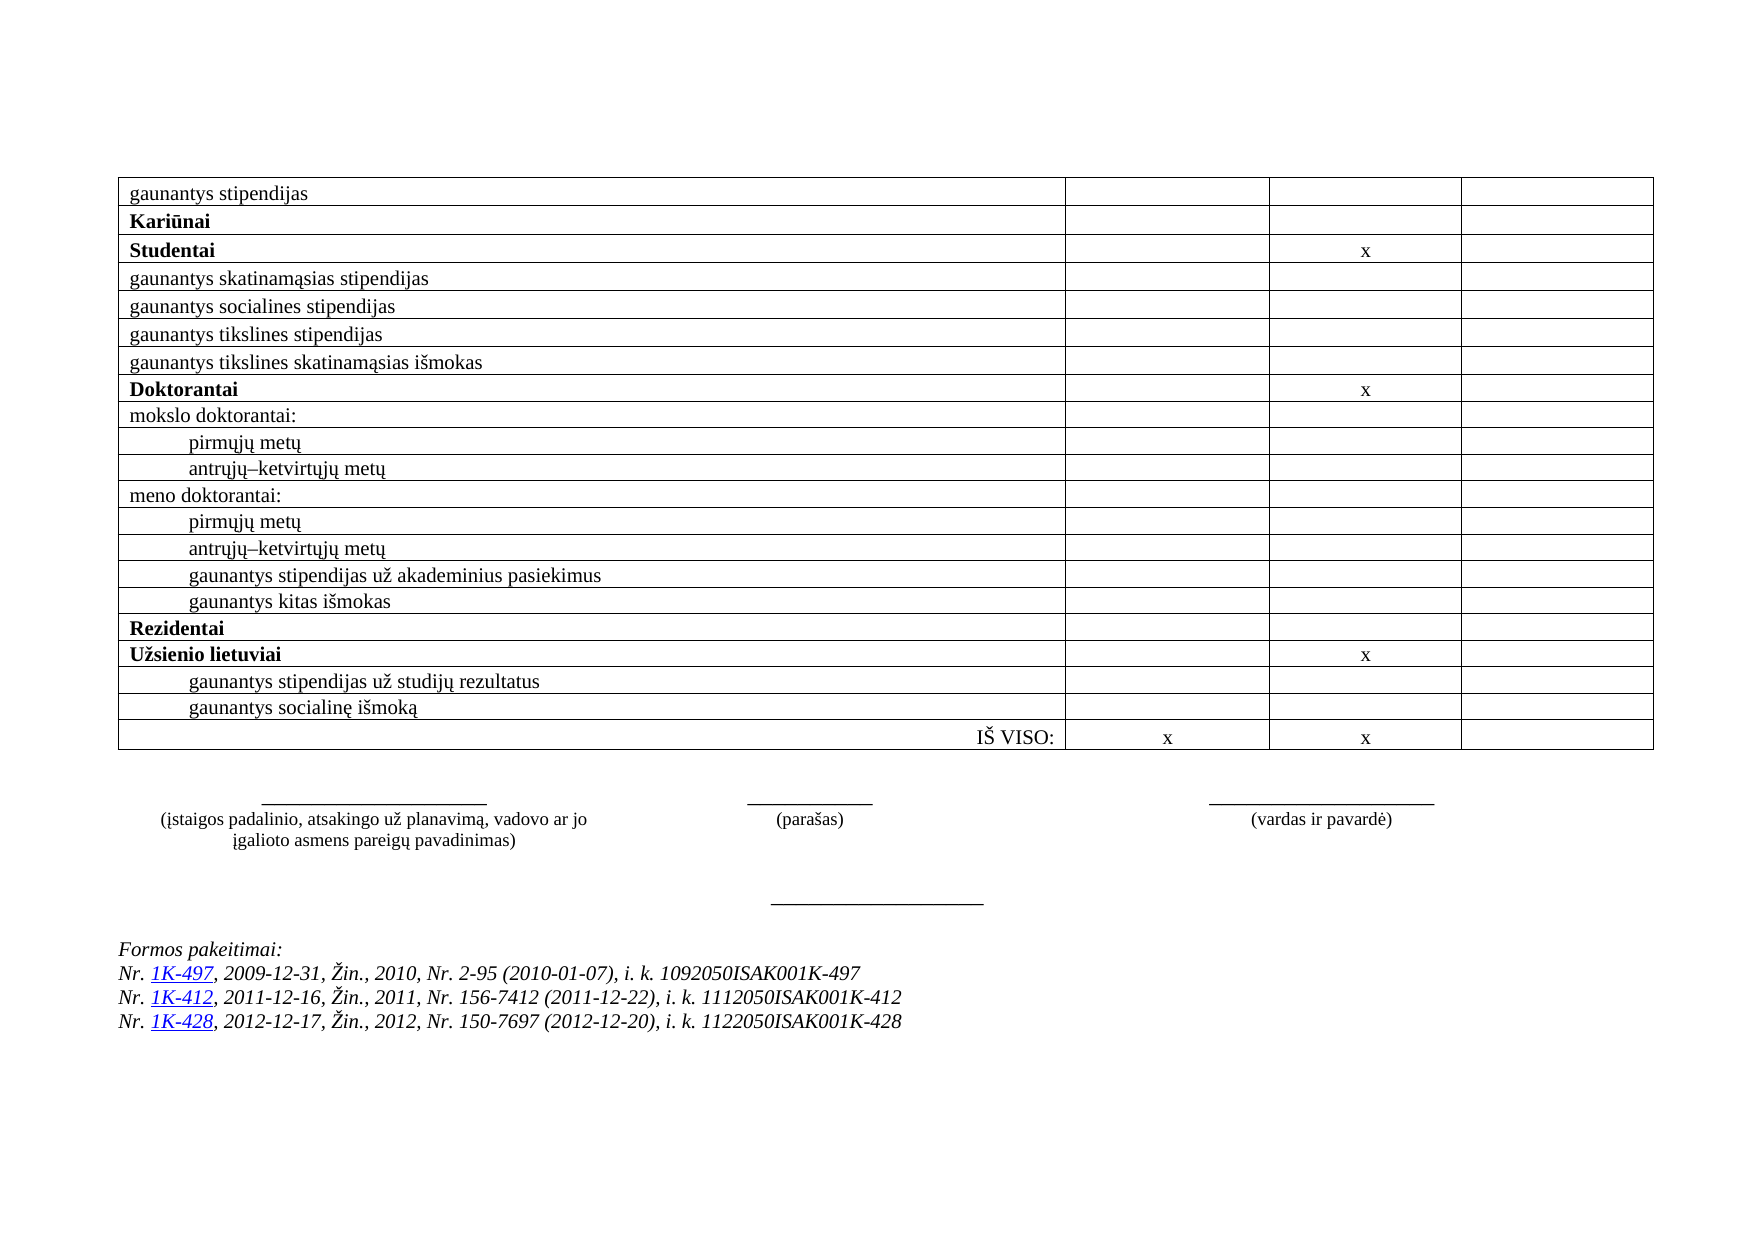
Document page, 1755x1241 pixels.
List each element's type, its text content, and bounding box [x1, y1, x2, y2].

table_cell gaunantys tikslines stipendijas [119, 319, 1065, 346]
table_cell [1462, 402, 1653, 427]
table_cell [1066, 235, 1269, 262]
table_cell [1270, 535, 1461, 560]
table_cell [1066, 481, 1269, 507]
table_cell [1270, 508, 1461, 533]
table_cell [1270, 428, 1461, 454]
table_cell [1462, 561, 1653, 587]
table_cell [1270, 178, 1461, 205]
table_cell [1462, 428, 1653, 454]
table_cell gaunantys stipendijas [119, 178, 1065, 205]
table_cell Užsienio lietuviai [119, 641, 1065, 666]
table_cell [1066, 561, 1269, 587]
table_cell [1270, 347, 1461, 374]
table_cell [1066, 667, 1269, 693]
table_cell pirmųjų metų [119, 428, 1065, 454]
table_cell [1462, 455, 1653, 480]
table_cell [1270, 206, 1461, 233]
table_cell [1270, 694, 1461, 719]
text Nr. 1K-497, 2009-12-31, Žin., 2010, Nr. 2-95 (2010-01-07), i. k. 1092050ISAK001K-497 [118, 961, 1636, 985]
table_cell x [1270, 720, 1461, 749]
table_cell gaunantys stipendijas už studijų rezultatus [119, 667, 1065, 693]
table_cell [1066, 614, 1269, 640]
table_cell x [1270, 375, 1461, 401]
table_header __________________ (vardas ir pavardė) [990, 779, 1653, 851]
table_cell [1270, 614, 1461, 640]
table_cell [1270, 263, 1461, 290]
table_cell [1066, 535, 1269, 560]
table_cell [1066, 347, 1269, 374]
table_cell [1066, 263, 1269, 290]
table_cell [1066, 319, 1269, 346]
text _________________ [118, 879, 1636, 908]
table_cell [1462, 588, 1653, 613]
table_cell [1066, 694, 1269, 719]
table_cell [1462, 347, 1653, 374]
table_cell gaunantys stipendijas už akademinius pasiekimus [119, 561, 1065, 587]
table_cell [1270, 402, 1461, 427]
table_cell [1462, 375, 1653, 401]
table_cell [1462, 319, 1653, 346]
table_cell x [1066, 720, 1269, 749]
table_cell meno doktorantai: [119, 481, 1065, 507]
table_cell x [1270, 235, 1461, 262]
table_cell [1066, 206, 1269, 233]
table_cell [1066, 641, 1269, 666]
table_cell gaunantys socialinę išmoką [119, 694, 1065, 719]
table_cell [1462, 694, 1653, 719]
table_cell [1270, 481, 1461, 507]
table_cell gaunantys kitas išmokas [119, 588, 1065, 613]
table_cell Doktorantai [119, 375, 1065, 401]
table_cell gaunantys tikslines skatinamąsias išmokas [119, 347, 1065, 374]
table_cell antrųjų–ketvirtųjų metų [119, 535, 1065, 560]
table_cell [1462, 614, 1653, 640]
table_cell [1066, 402, 1269, 427]
table_cell [1462, 263, 1653, 290]
table_cell [1066, 455, 1269, 480]
table_cell [1270, 667, 1461, 693]
text Formos pakeitimai: [118, 937, 1636, 961]
table_cell [1462, 178, 1653, 205]
table_cell mokslo doktorantai: [119, 402, 1065, 427]
table_cell gaunantys skatinamąsias stipendijas [119, 263, 1065, 290]
table_cell x [1270, 641, 1461, 666]
table_cell [1066, 178, 1269, 205]
table_cell Studentai [119, 235, 1065, 262]
table_cell antrųjų–ketvirtųjų metų [119, 455, 1065, 480]
table_cell [1462, 481, 1653, 507]
table_cell [1462, 720, 1653, 749]
table_cell [1462, 235, 1653, 262]
table_cell [1066, 428, 1269, 454]
table_cell [1270, 561, 1461, 587]
table_cell [1270, 291, 1461, 318]
table_header __________ (parašas) [630, 779, 989, 851]
table_cell [1462, 641, 1653, 666]
table_header __________________ (įstaigos padalinio, atsakingo už planavimą, vadovo ar jo įgalioto asmens pareigų pavadinimas) [118, 779, 630, 851]
table_cell [1066, 291, 1269, 318]
table_cell Kariūnai [119, 206, 1065, 233]
text Nr. 1K-428, 2012-12-17, Žin., 2012, Nr. 150-7697 (2012-12-20), i. k. 1122050ISAK001K-428 [118, 1009, 1636, 1033]
table_cell pirmųjų metų [119, 508, 1065, 533]
table_cell [1066, 375, 1269, 401]
table_cell IŠ VISO: [119, 720, 1065, 749]
text Nr. 1K-412, 2011-12-16, Žin., 2011, Nr. 156-7412 (2011-12-22), i. k. 1112050ISAK001K-412 [118, 985, 1636, 1009]
table_cell [1270, 455, 1461, 480]
table_cell [1462, 291, 1653, 318]
table_cell [1270, 319, 1461, 346]
table_cell [1462, 206, 1653, 233]
table_cell [1462, 508, 1653, 533]
table_cell [1462, 535, 1653, 560]
table_cell gaunantys socialines stipendijas [119, 291, 1065, 318]
table_cell [1066, 588, 1269, 613]
table_cell [1462, 667, 1653, 693]
table_cell [1066, 508, 1269, 533]
table_cell Rezidentai [119, 614, 1065, 640]
table_cell [1270, 588, 1461, 613]
